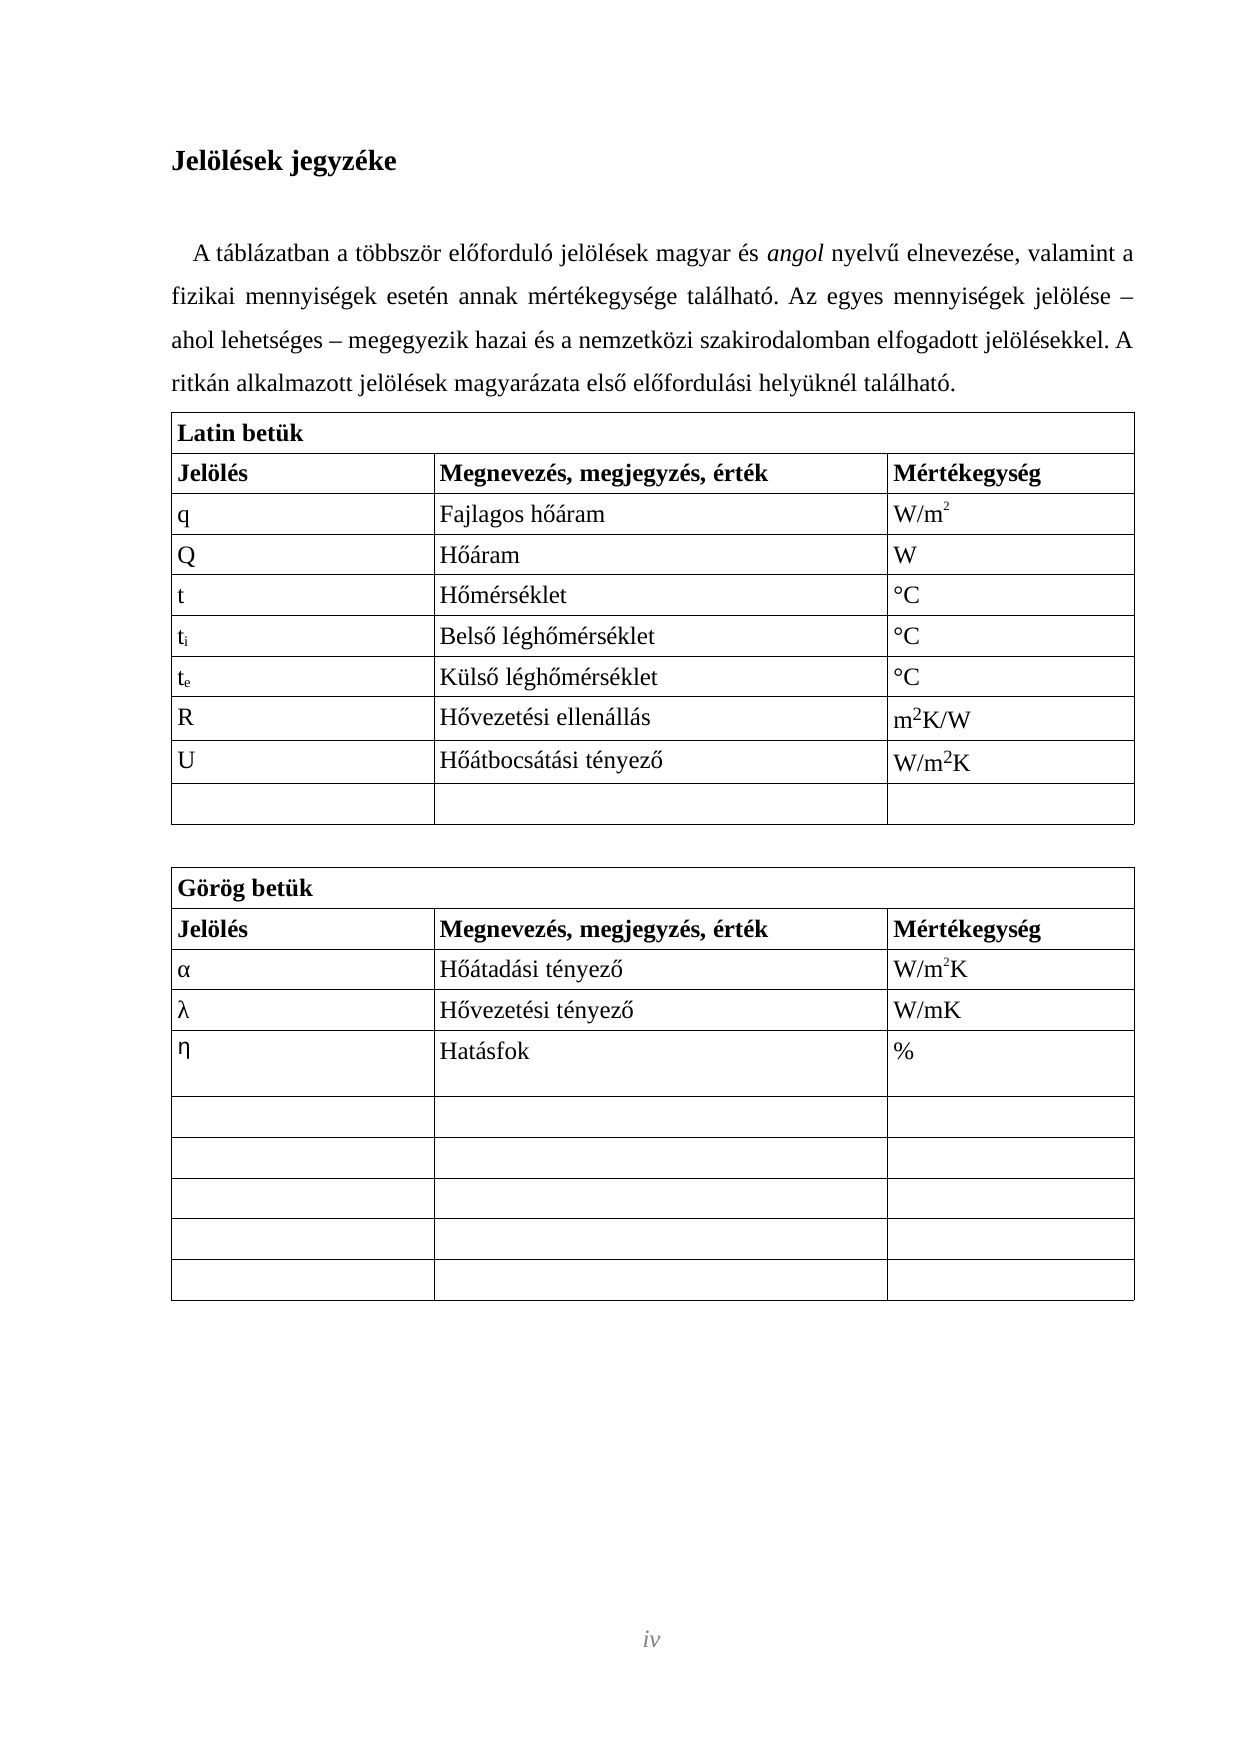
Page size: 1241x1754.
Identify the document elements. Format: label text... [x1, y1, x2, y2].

table_cell % [888, 1031, 1134, 1096]
table_cell [888, 1138, 1134, 1178]
table_cell Hőátadási tényező [435, 950, 887, 989]
table_cell °C [888, 616, 1134, 656]
table_cell W/m2K [888, 950, 1134, 989]
table_cell Megnevezés, megjegyzés, érték [435, 454, 887, 493]
table_cell Q [172, 535, 434, 574]
table_cell [172, 1260, 434, 1299]
table_cell Hőátbocsátási tényező [435, 741, 887, 783]
table_cell W/mK [888, 990, 1134, 1030]
table_cell [172, 1138, 434, 1178]
table_cell °C [888, 575, 1134, 615]
table_cell Hőáram [435, 535, 887, 574]
table_cell [435, 784, 887, 824]
table_cell λ [172, 990, 434, 1030]
table_cell °C [888, 657, 1134, 696]
table_cell te [172, 657, 434, 696]
table_cell Jelölés [172, 909, 434, 948]
subtitle Jelölések jegyzéke [171, 144, 1134, 177]
table_cell [888, 784, 1134, 824]
table_cell [888, 1097, 1134, 1137]
table_cell t [172, 575, 434, 615]
table_cell [888, 1260, 1134, 1299]
table_cell Hőmérséklet [435, 575, 887, 615]
table_cell [172, 1179, 434, 1218]
table_cell Fajlagos hőáram [435, 494, 887, 534]
table_cell [172, 1219, 434, 1259]
table_cell α [172, 950, 434, 989]
table_cell U [172, 741, 434, 783]
table_header Görög betük [172, 868, 1134, 908]
table_cell W/m2 [888, 494, 1134, 534]
table_cell Mértékegység [888, 454, 1134, 493]
table_cell [435, 1097, 887, 1137]
table_cell [435, 1260, 887, 1299]
table_cell m2K/W [888, 697, 1134, 739]
text A táblázatban a többször előforduló jelölések magyar és angol nyelvű elnevezése, valamint a fizikai mennyiségek esetén annak mértékegysége található. Az egyes mennyiségek jelölése – ahol lehetséges – megegyezik hazai és a nemzetközi szakirodalomban elfogadott jelölésekkel. A ritkán alkalmazott jelölések magyarázata első előfordulási helyüknél található. [171, 238, 1134, 397]
table_cell [435, 1219, 887, 1259]
table_cell Külső léghőmérséklet [435, 657, 887, 696]
table_cell [172, 784, 434, 824]
table_cell η [172, 1031, 434, 1096]
table_cell [435, 1179, 887, 1218]
table_cell [435, 1138, 887, 1178]
table_cell Hővezetési tényező [435, 990, 887, 1030]
table_cell R [172, 697, 434, 739]
table_header Latin betük [172, 413, 1134, 452]
table_cell ti [172, 616, 434, 656]
table_cell [888, 1179, 1134, 1218]
table_cell Jelölés [172, 454, 434, 493]
table_cell Hővezetési ellenállás [435, 697, 887, 739]
table_cell W/m2K [888, 741, 1134, 783]
table_cell Mértékegység [888, 909, 1134, 948]
table_cell Hatásfok [435, 1031, 887, 1096]
table_cell [888, 1219, 1134, 1259]
table_cell Megnevezés, megjegyzés, érték [435, 909, 887, 948]
table_cell q [172, 494, 434, 534]
table_cell Belső léghőmérséklet [435, 616, 887, 656]
table_cell [172, 1097, 434, 1137]
table_cell W [888, 535, 1134, 574]
